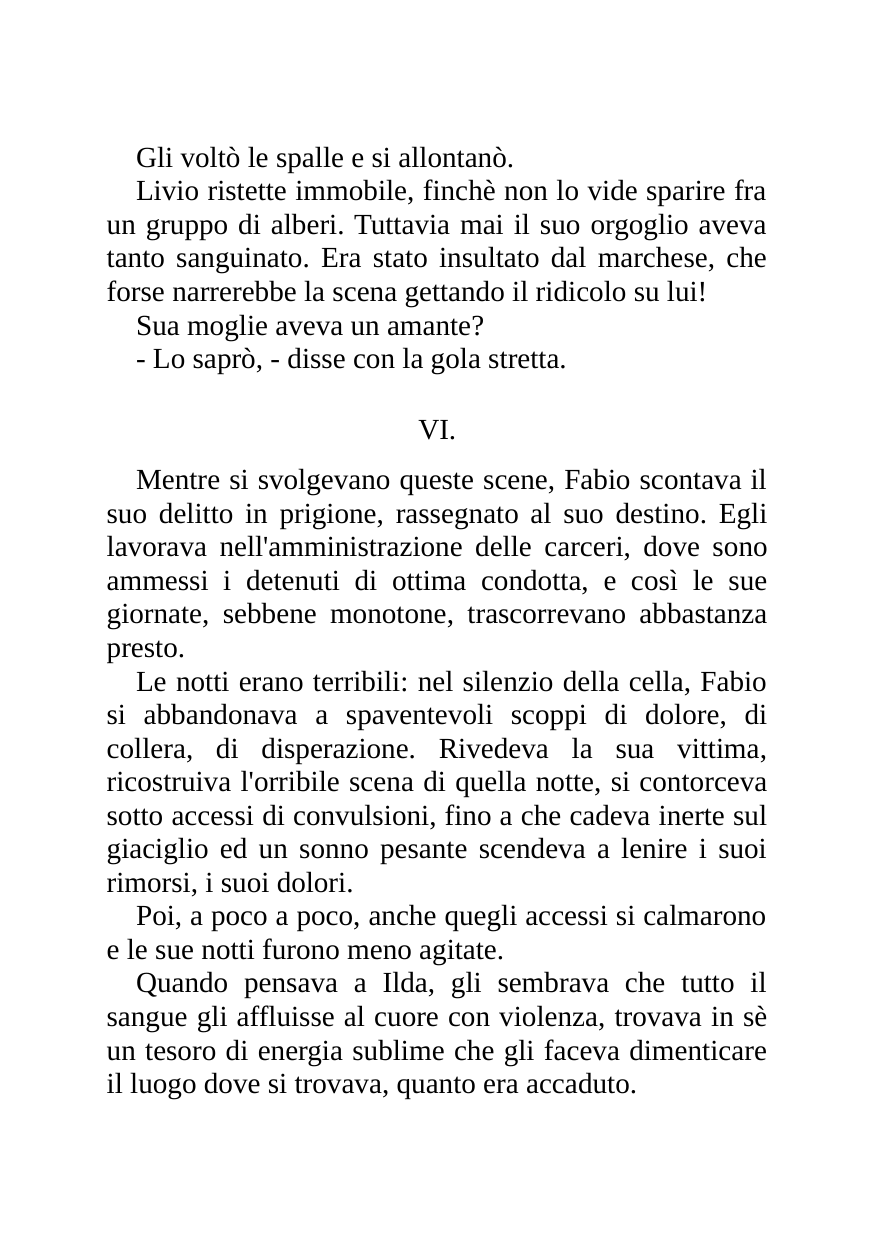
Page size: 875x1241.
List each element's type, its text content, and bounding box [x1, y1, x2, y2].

text - Lo saprò, - disse con la gola stretta. [106, 341, 768, 375]
text Livio ristette immobile, finchè non lo vide sparire fra un gruppo di alberi. Tuttavia mai il suo orgoglio aveva tanto sanguinato. Era stato insultato dal marchese, che forse narrerebbe la scena gettando il ridicolo su lui! [106, 173, 768, 308]
text Quando pensava a Ilda, gli sembrava che tutto il sangue gli affluisse al cuore con violenza, trovava in sè un tesoro di energia sublime che gli faceva dimenticare il luogo dove si trovava, quanto era accaduto. [106, 966, 768, 1100]
text Poi, a poco a poco, anche quegli accessi si calmarono e le sue notti furono meno agitate. [106, 898, 768, 966]
text Le notti erano terribili: nel silenzio della cella, Fabio si abbandonava a spaventevoli scoppi di dolore, di collera, di disperazione. Rivedeva la sua vittima, ricostruiva l'orribile scena di quella notte, si contorceva sotto accessi di convulsioni, fino a che cadeva inerte sul giaciglio ed un sonno pesante scendeva a lenire i suoi rimorsi, i suoi dolori. [106, 664, 768, 898]
text Sua moglie aveva un amante? [106, 308, 768, 341]
text VI. [106, 412, 768, 446]
text Gli voltò le spalle e si allontanò. [106, 140, 768, 173]
text Mentre si svolgevano queste scene, Fabio scontava il suo delitto in prigione, rassegnato al suo destino. Egli lavorava nell'amministrazione delle carceri, dove sono ammessi i detenuti di ottima condotta, e così le sue giornate, sebbene monotone, trascorrevano abbastanza presto. [106, 462, 768, 664]
